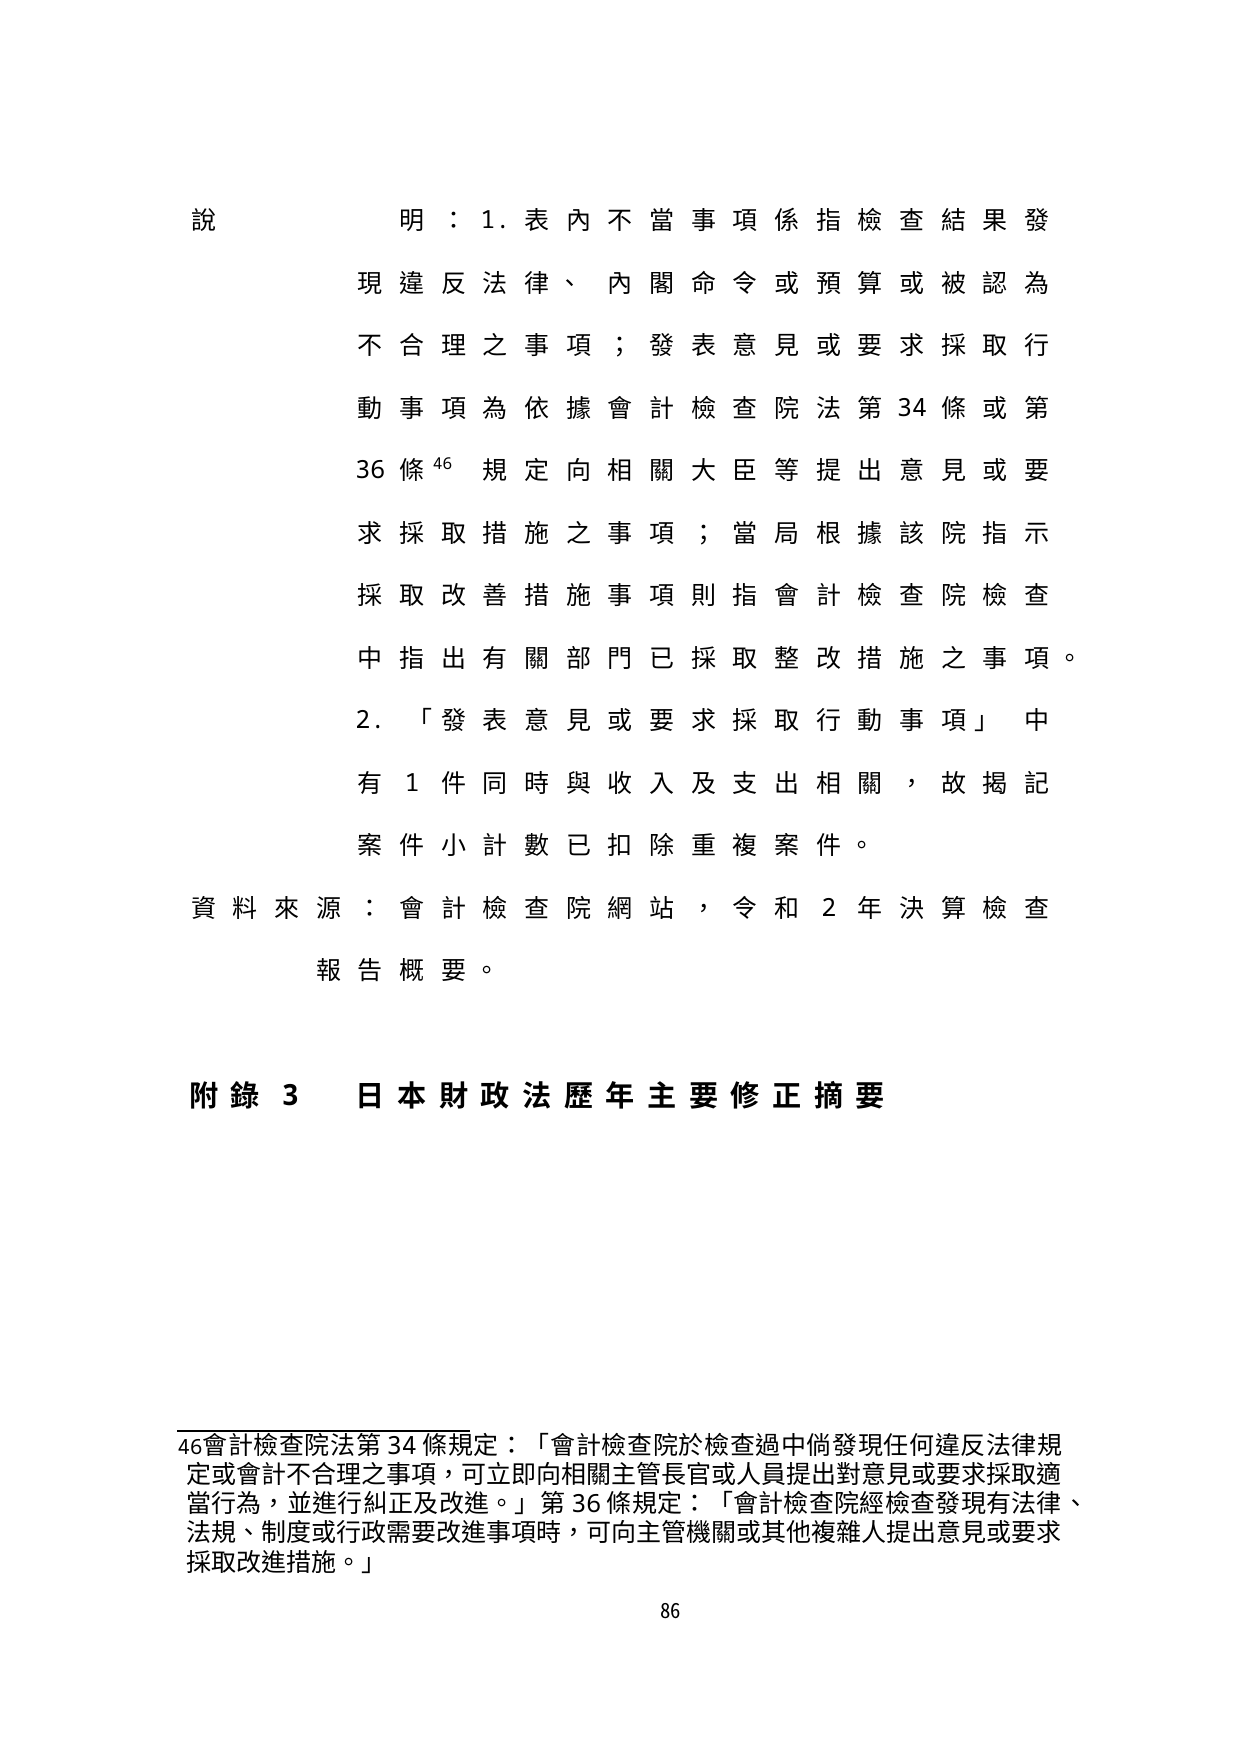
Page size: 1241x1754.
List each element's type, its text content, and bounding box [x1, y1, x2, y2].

text 附錄3 日本財政法歷年主要修正摘要 [183, 1052, 1102, 1115]
text 會計檢查院法第34條規定：「會計檢查院於檢查過中倘發現任何違反法律規定或會計不合理之事項，可立即向相關主管長官或人員提出對意見或要求採取適當行為，並進行糾正及改進。」第36條規定：「會計檢查院經檢查發現有法律、法規、制度或行政需要改進事項時，可向主管機關或其他複雜人提出意見或要求採取改進措施。」 [177, 1431, 1063, 1577]
text 2.「發表意見或要求採取行動事項」中有1件同時與收入及支出相關，故揭記案件小計數已扣除重複案件。 [308, 677, 1058, 865]
text 資料來源：會計檢查院網站，令和2年決算檢查報告概要。 [183, 865, 1058, 990]
text 說 明：1.表內不當事項係指檢查結果發現違反法律、內閣命令或預算或被認為不合理之事項；發表意見或要求採取行動事項為依據會計檢查院法第34條或第36條規定向相關大臣等提出意見或要求採取措施之事項；當局根據該院指示採取改善措施事項則指會計檢查院檢查中指出有關部門已採取整改措施之事項。 [183, 177, 1058, 677]
